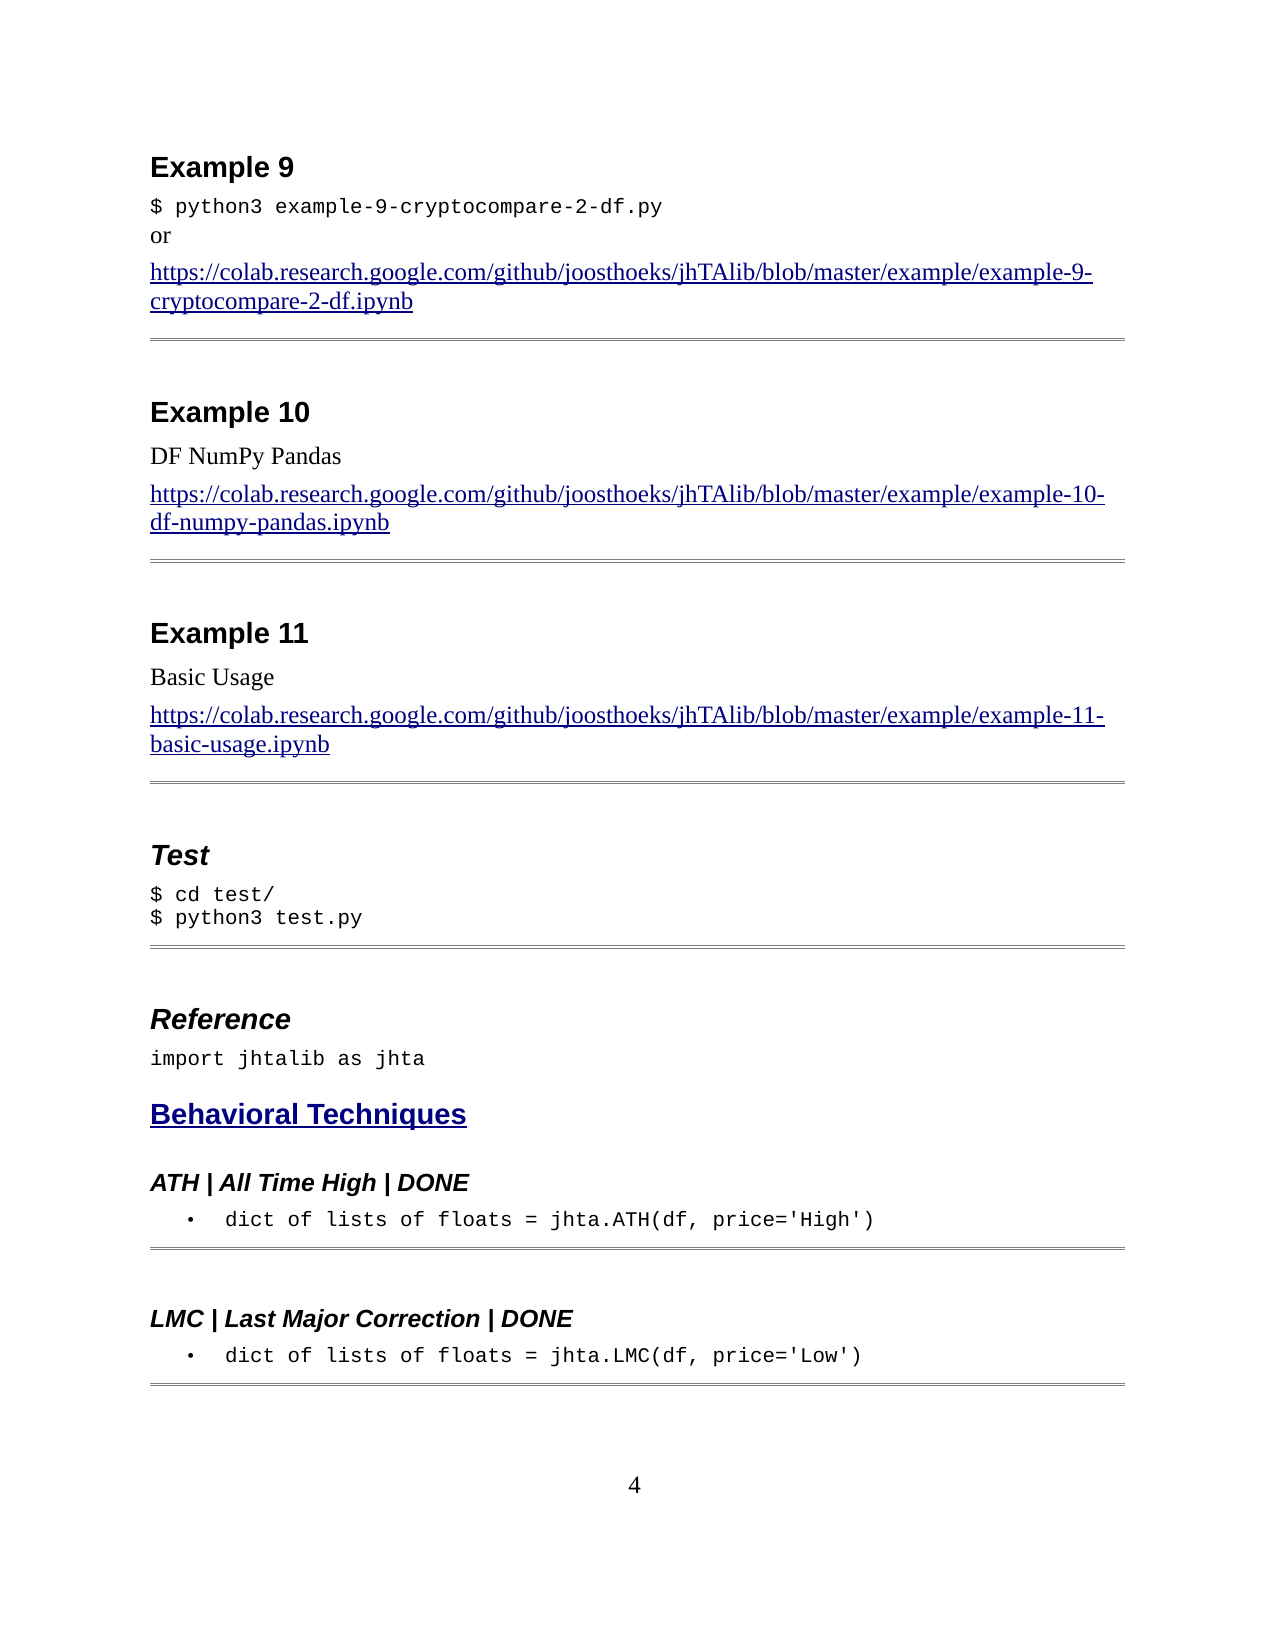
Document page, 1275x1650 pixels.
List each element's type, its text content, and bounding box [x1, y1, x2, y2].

subtitle ATH | All Time High | DONE [150, 1168, 1125, 1196]
text Basic Usage [150, 662, 1125, 691]
list dict of lists of floats = jhta.ATH(df, price='High') [187, 1209, 1125, 1233]
text https://colab.research.google.com/github/joosthoeks/jhTAlib/blob/master/example/example-11-basic-usage.ipynb [150, 700, 1125, 758]
subtitle Behavioral Techniques [150, 1097, 1125, 1130]
text https://colab.research.google.com/github/joosthoeks/jhTAlib/blob/master/example/example-9-cryptocompare-2-df.ipynb [150, 257, 1125, 315]
subtitle Example 11 [150, 616, 1125, 650]
subtitle Example 9 [150, 150, 1125, 183]
text $ python3 example-9-cryptocompare-2-df.py [150, 196, 1125, 220]
list dict of lists of floats = jhta.LMC(df, price='Low') [187, 1345, 1125, 1368]
subtitle Test [150, 838, 1125, 871]
text import jhtalib as jhta [150, 1048, 1125, 1072]
text $ cd test/ [150, 884, 1125, 907]
text https://colab.research.google.com/github/joosthoeks/jhTAlib/blob/master/example/example-10-df-numpy-pandas.ipynb [150, 479, 1125, 536]
text $ python3 test.py [150, 907, 1125, 931]
subtitle LMC | Last Major Correction | DONE [150, 1304, 1125, 1332]
subtitle Reference [150, 1002, 1125, 1036]
text or [150, 220, 1125, 248]
subtitle Example 10 [150, 395, 1125, 428]
text DF NumPy Pandas [150, 441, 1125, 470]
